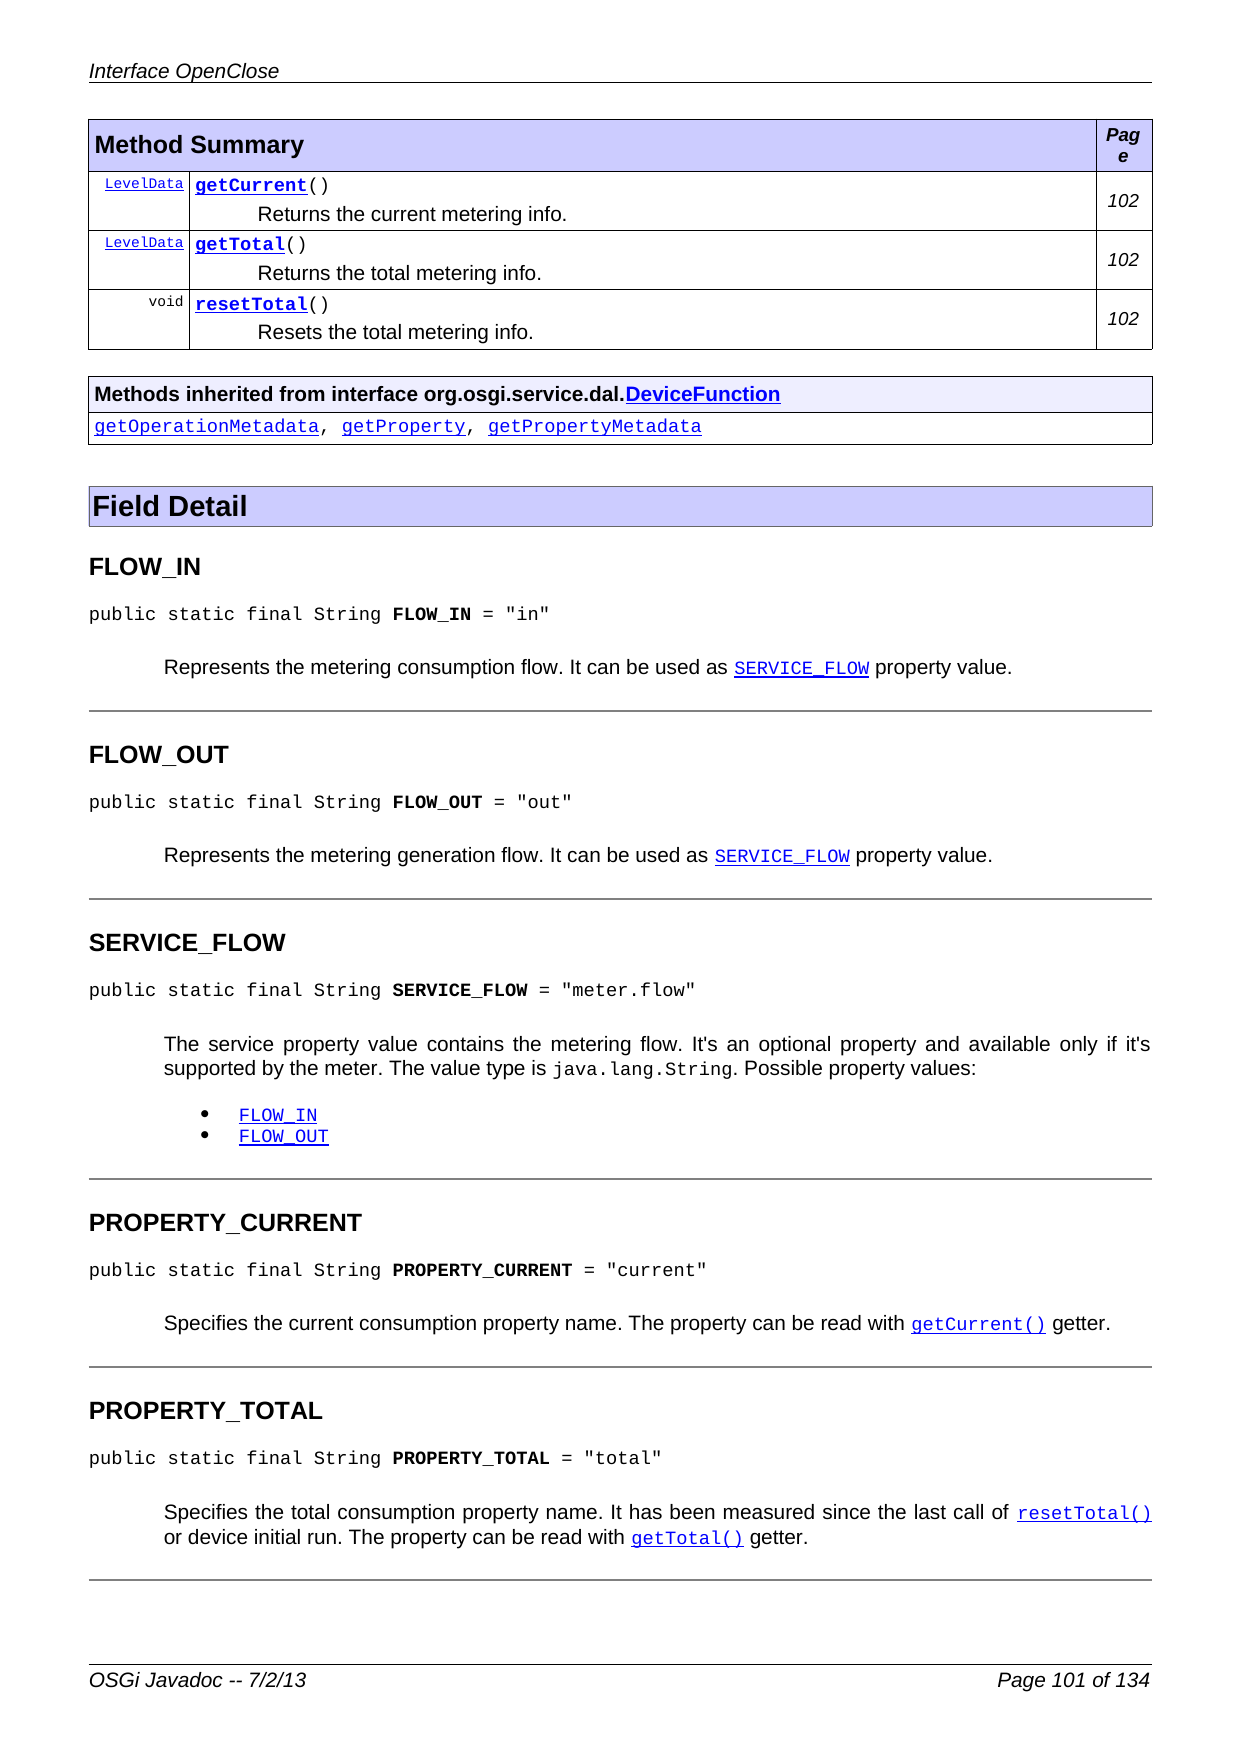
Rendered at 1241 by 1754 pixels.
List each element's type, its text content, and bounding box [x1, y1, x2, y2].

text Specifies the total consumption property name. It has been measured since the last call of resetTotal() or device initial run. The property can be read with getTotal() getter. [163, 1499, 1152, 1550]
subtitle PROPERTY_CURRENT [88, 1208, 1152, 1237]
table_cell 102 [1097, 172, 1152, 230]
table_cell resetTotal() Resets the total metering info. [190, 290, 1096, 348]
table_cell getTotal() Returns the total metering info. [190, 231, 1096, 289]
table_cell void [89, 290, 189, 348]
text public static final String FLOW_IN = "in" [88, 605, 1152, 626]
list FLOW_IN [201, 1106, 1152, 1127]
table_cell getOperationMetadata, getProperty, getPropertyMetadata [89, 413, 1152, 444]
list FLOW_OUT [201, 1127, 1152, 1148]
table_cell LevelData [89, 172, 189, 230]
table_cell LevelData [89, 231, 189, 289]
text Represents the metering consumption flow. It can be used as SERVICE_FLOW property value. [163, 655, 1152, 680]
subtitle FLOW_OUT [88, 740, 1152, 769]
subtitle Field Detail [90, 487, 1152, 526]
table_header Method Summary [89, 120, 1096, 171]
text public static final String SERVICE_FLOW = "meter.flow" [88, 981, 1152, 1002]
table_header Methods inherited from interface org.osgi.service.dal.DeviceFunction [89, 377, 1152, 412]
table_cell 102 [1097, 290, 1152, 348]
table_header Page [1097, 120, 1152, 171]
text Represents the metering generation flow. It can be used as SERVICE_FLOW property value. [163, 843, 1152, 868]
subtitle PROPERTY_TOTAL [88, 1396, 1152, 1425]
subtitle FLOW_IN [88, 552, 1152, 581]
text Specifies the current consumption property name. The property can be read with getCurrent() getter. [163, 1311, 1152, 1336]
table_cell getCurrent() Returns the current metering info. [190, 172, 1096, 230]
text public static final String PROPERTY_CURRENT = "current" [88, 1261, 1152, 1282]
table_cell 102 [1097, 231, 1152, 289]
text public static final String PROPERTY_TOTAL = "total" [88, 1449, 1152, 1470]
subtitle SERVICE_FLOW [88, 928, 1152, 957]
text public static final String FLOW_OUT = "out" [88, 793, 1152, 814]
text The service property value contains the metering flow. It's an optional property and available only if it's supported by the meter. The value type is java.lang.String. Possible property values: [163, 1032, 1152, 1081]
